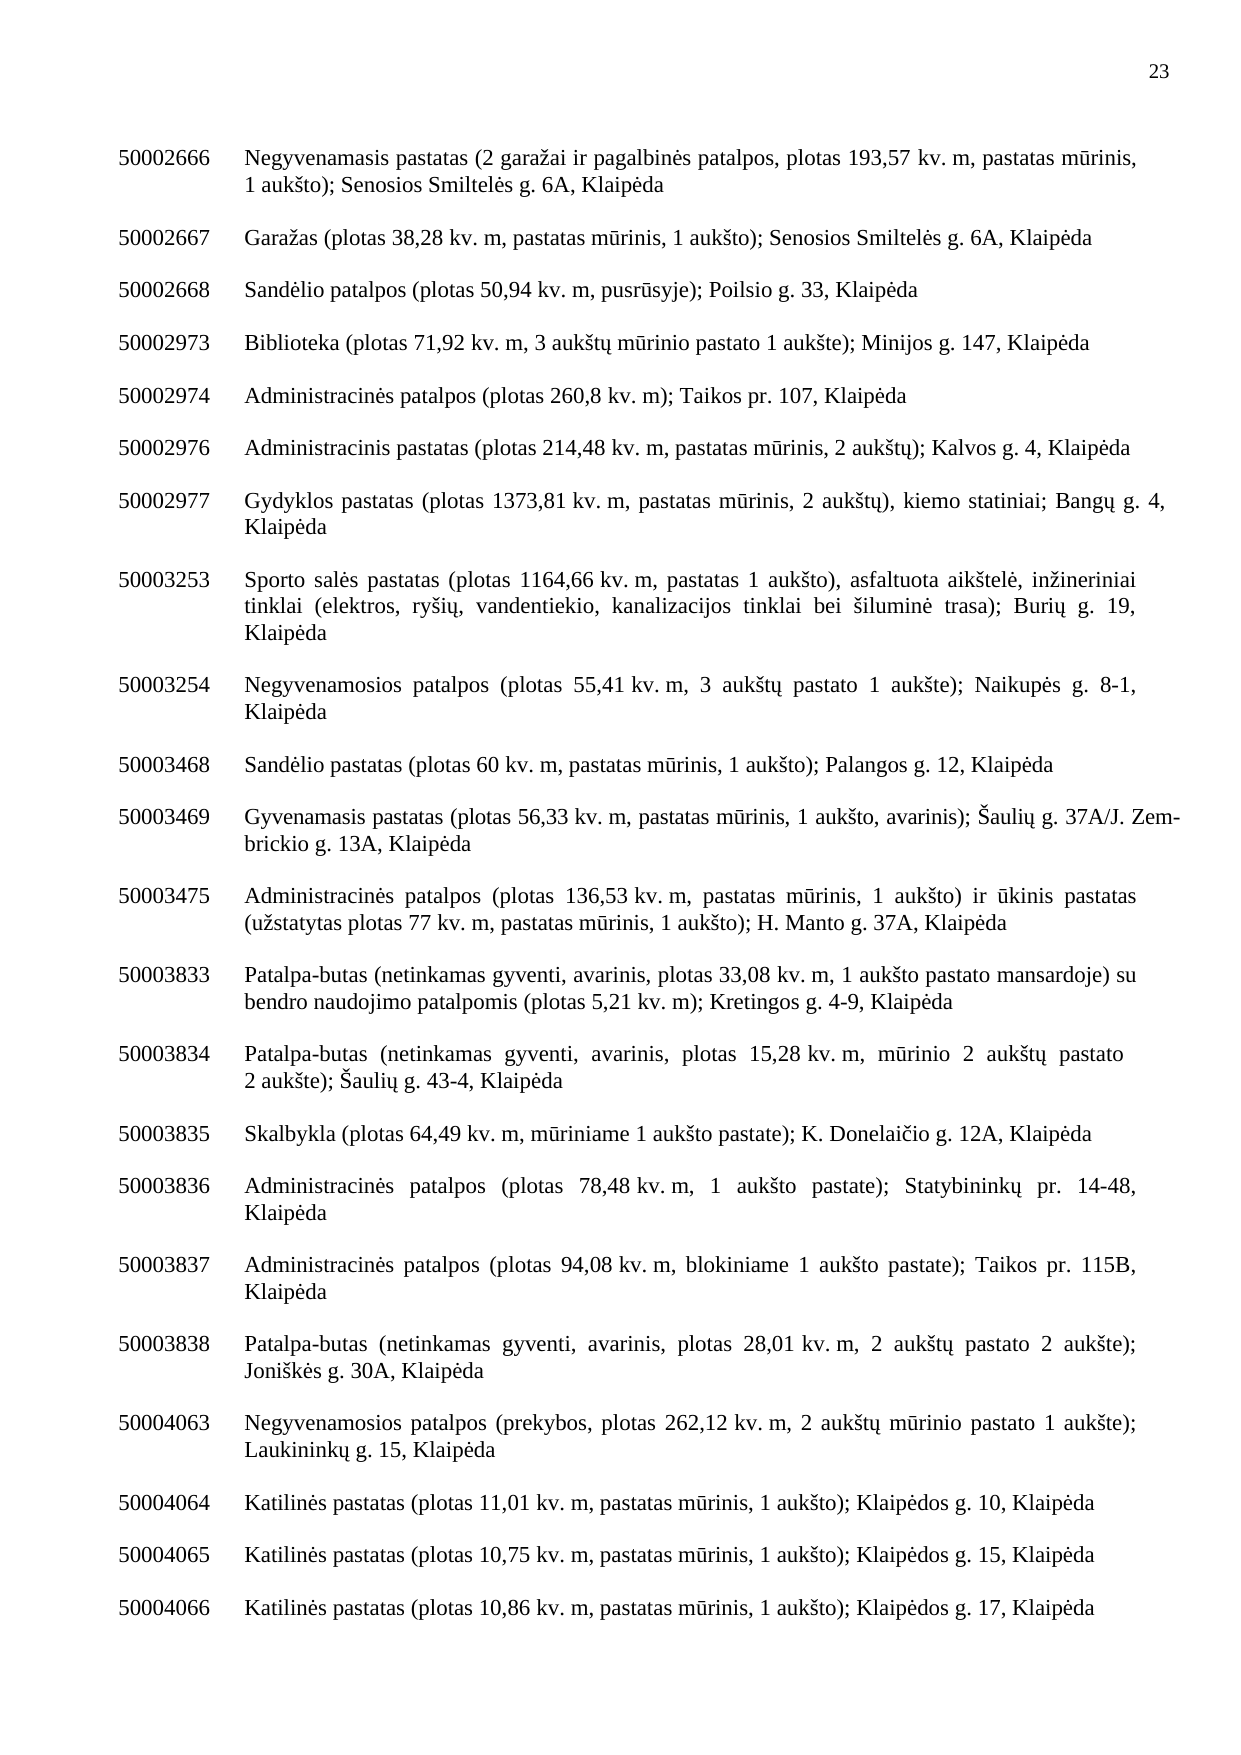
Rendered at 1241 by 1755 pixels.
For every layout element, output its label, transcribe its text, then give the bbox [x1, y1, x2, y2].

table_cell Patalpa-butas (netinkamas gyventi, avarinis, plotas 15,28 kv. m, mūrinio 2 aukštų pastato 2 aukšte); Šaulių g. 43-4, Klaipėda [233, 1041, 1148, 1093]
table_cell [1163, 1251, 1178, 1304]
table_cell Katilinės pastatas (plotas 11,01 kv. m, pastatas mūrinis, 1 aukšto); Klaipėdos g. 10, Klaipėda [233, 1489, 1148, 1515]
table_cell Administracinės patalpos (plotas 78,48 kv. m, 1 aukšto pastate); Statybininkų pr. 14-48, Klaipėda [233, 1172, 1148, 1225]
table_cell [1178, 672, 1192, 724]
table_cell [101, 1383, 1198, 1409]
table_cell [101, 540, 1198, 566]
table_cell [1193, 1251, 1198, 1304]
table_cell 50003253 [101, 566, 233, 645]
table_cell [1178, 1541, 1192, 1568]
table_cell [101, 1304, 1198, 1330]
table_cell [101, 250, 1198, 276]
table_cell Garažas (plotas 38,28 kv. m, pastatas mūrinis, 1 aukšto); Senosios Smiltelės g. 6A, Klaipėda [233, 224, 1148, 250]
table_cell Biblioteka (plotas 71,92 kv. m, 3 aukštų mūrinio pastato 1 aukšte); Minijos g. 147, Klaipėda [233, 329, 1148, 355]
table_cell [1148, 1410, 1163, 1462]
table_cell 50003836 [101, 1172, 233, 1225]
table_cell [1193, 434, 1198, 461]
table_cell Sandėlio patalpos (plotas 50,94 kv. m, pusrūsyje); Poilsio g. 33, Klaipėda [233, 276, 1148, 303]
table_cell [1178, 145, 1192, 197]
table_cell Katilinės pastatas (plotas 10,75 kv. m, pastatas mūrinis, 1 aukšto); Klaipėdos g. 15, Klaipėda [233, 1541, 1148, 1568]
table_cell [101, 1225, 1198, 1251]
table_cell [1148, 224, 1163, 250]
table_cell [1163, 751, 1178, 777]
table_cell [1148, 276, 1163, 303]
table_cell [1163, 1594, 1178, 1620]
table_cell [101, 303, 1198, 329]
table_cell [1193, 1041, 1198, 1093]
table_cell [1193, 1120, 1198, 1146]
table_cell [101, 461, 1198, 487]
table_cell [101, 355, 1198, 382]
table_cell [101, 408, 1198, 434]
table_cell 50003834 [101, 1041, 233, 1093]
table_cell 50002976 [101, 434, 233, 461]
table_cell [1193, 1489, 1198, 1515]
table_cell [101, 856, 1198, 882]
table_cell [101, 1462, 1198, 1488]
table_cell [101, 197, 1198, 223]
table_cell [1148, 145, 1163, 197]
table_cell [101, 118, 1198, 144]
table_cell [1163, 1330, 1178, 1383]
table_cell [1193, 276, 1198, 303]
table_cell [1178, 1410, 1192, 1462]
table_cell [1178, 1120, 1192, 1146]
table_cell [1163, 1172, 1178, 1225]
table_cell Negyvenamosios patalpos (prekybos, plotas 262,12 kv. m, 2 aukštų mūrinio pastato 1 aukšte); Laukininkų g. 15, Klaipėda [233, 1410, 1148, 1462]
table_cell Administracinės patalpos (plotas 260,8 kv. m); Taikos pr. 107, Klaipėda [233, 382, 1148, 408]
table_cell [101, 1093, 1198, 1119]
table_cell 50002668 [101, 276, 233, 303]
table_cell 50003469 [101, 803, 233, 856]
table_cell [1178, 751, 1192, 777]
table_cell [1163, 434, 1178, 461]
table_cell 50002973 [101, 329, 233, 355]
table_cell [1193, 672, 1198, 724]
table_cell Gyvenamasis pastatas (plotas 56,33 kv. m, pastatas mūrinis, 1 aukšto, avarinis); Šaulių g. 37A/J. Zem-brickio g. 13A, Klaipėda [233, 803, 1192, 856]
table_cell [1148, 566, 1163, 645]
table_cell [1163, 566, 1178, 645]
table_cell [1148, 1172, 1163, 1225]
table_cell 50004064 [101, 1489, 233, 1515]
table_cell [1178, 276, 1192, 303]
table_cell [101, 724, 1198, 751]
table_cell [1163, 329, 1178, 355]
table_cell [101, 935, 1198, 961]
table_cell [1148, 1594, 1163, 1620]
table_cell [1178, 1041, 1192, 1093]
table_cell [1148, 1041, 1163, 1093]
table_cell 50002667 [101, 224, 233, 250]
table_cell 50002974 [101, 382, 233, 408]
table_cell [101, 1515, 1198, 1541]
table_cell [1178, 1251, 1192, 1304]
table_cell [1163, 224, 1178, 250]
table_cell [1148, 1541, 1163, 1568]
table_cell 50004065 [101, 1541, 233, 1568]
table_cell 50003468 [101, 751, 233, 777]
table_cell [1148, 1251, 1163, 1304]
table_cell [1193, 566, 1198, 645]
table_cell 50003837 [101, 1251, 233, 1304]
table_cell [101, 645, 1198, 672]
table_cell [1148, 1330, 1163, 1383]
table_cell [1178, 1489, 1192, 1515]
table_cell [1193, 329, 1198, 355]
table_cell Sporto salės pastatas (plotas 1164,66 kv. m, pastatas 1 aukšto), asfaltuota aikštelė, inžineriniai tinklai (elektros, ryšių, vandentiekio, kanalizacijos tinklai bei šiluminė trasa); Burių g. 19, Klaipėda [233, 566, 1148, 645]
table_cell Administracinis pastatas (plotas 214,48 kv. m, pastatas mūrinis, 2 aukštų); Kalvos g. 4, Klaipėda [233, 434, 1148, 461]
table_cell [1163, 1041, 1178, 1093]
table_cell [1148, 329, 1163, 355]
table_cell [1193, 751, 1198, 777]
table_cell [1163, 1120, 1178, 1146]
table_cell 50003838 [101, 1330, 233, 1383]
table_cell 50003835 [101, 1120, 233, 1146]
table_cell [1178, 1594, 1192, 1620]
table_cell 50002977 [101, 487, 233, 540]
table_cell [1148, 434, 1163, 461]
table_cell [1178, 382, 1192, 408]
table_cell 50003475 [101, 883, 233, 935]
table_cell [1178, 961, 1192, 1014]
table_cell [1148, 883, 1163, 935]
table_cell [1163, 276, 1178, 303]
table_cell [1193, 1410, 1198, 1462]
table_cell [1163, 145, 1178, 197]
table_cell Administracinės patalpos (plotas 136,53 kv. m, pastatas mūrinis, 1 aukšto) ir ūkinis pastatas (užstatytas plotas 77 kv. m, pastatas mūrinis, 1 aukšto); H. Manto g. 37A, Klaipėda [233, 883, 1148, 935]
table_cell [1163, 961, 1178, 1014]
table_cell 50004066 [101, 1594, 233, 1620]
table_cell [1178, 487, 1192, 540]
table_cell [1178, 1330, 1192, 1383]
table_cell Negyvenamasis pastatas (2 garažai ir pagalbinės patalpos, plotas 193,57 kv. m, pastatas mūrinis, 1 aukšto); Senosios Smiltelės g. 6A, Klaipėda [233, 145, 1148, 197]
table_cell [1193, 961, 1198, 1014]
table_cell [101, 1568, 1198, 1594]
table_cell [1178, 566, 1192, 645]
table_cell [1178, 1172, 1192, 1225]
table_cell [1193, 145, 1198, 197]
table_cell [1193, 1594, 1198, 1620]
table_cell [1148, 382, 1163, 408]
table_cell [1163, 1541, 1178, 1568]
table_cell [1193, 224, 1198, 250]
table_cell Negyvenamosios patalpos (plotas 55,41 kv. m, 3 aukštų pastato 1 aukšte); Naikupės g. 8-1, Klaipėda [233, 672, 1148, 724]
table_cell [1163, 382, 1178, 408]
table_cell [1148, 961, 1163, 1014]
table_cell [1193, 1541, 1198, 1568]
table_cell [1193, 1172, 1198, 1225]
table_cell [1178, 883, 1192, 935]
table_cell [101, 1146, 1198, 1172]
table_cell Administracinės patalpos (plotas 94,08 kv. m, blokiniame 1 aukšto pastate); Taikos pr. 115B, Klaipėda [233, 1251, 1148, 1304]
table_cell [1178, 224, 1192, 250]
table_cell [1193, 1330, 1198, 1383]
table_cell Katilinės pastatas (plotas 10,86 kv. m, pastatas mūrinis, 1 aukšto); Klaipėdos g. 17, Klaipėda [233, 1594, 1148, 1620]
table_cell [1178, 434, 1192, 461]
table_cell [1193, 382, 1198, 408]
table_cell [1193, 803, 1198, 856]
table_cell [101, 1014, 1198, 1041]
table_cell Skalbykla (plotas 64,49 kv. m, mūriniame 1 aukšto pastate); K. Donelaičio g. 12A, Klaipėda [233, 1120, 1148, 1146]
table_cell 50003254 [101, 672, 233, 724]
table_cell Patalpa-butas (netinkamas gyventi, avarinis, plotas 28,01 kv. m, 2 aukštų pastato 2 aukšte); Joniškės g. 30A, Klaipėda [233, 1330, 1148, 1383]
table_cell [1148, 1489, 1163, 1515]
table_cell [1178, 329, 1192, 355]
table_cell 50004063 [101, 1410, 233, 1462]
table_cell [1148, 1120, 1163, 1146]
table_cell [1148, 751, 1163, 777]
table_cell Patalpa-butas (netinkamas gyventi, avarinis, plotas 33,08 kv. m, 1 aukšto pastato mansardoje) su bendro naudojimo patalpomis (plotas 5,21 kv. m); Kretingos g. 4-9, Klaipėda [233, 961, 1148, 1014]
table_cell 50003833 [101, 961, 233, 1014]
table_cell Gydyklos pastatas (plotas 1373,81 kv. m, pastatas mūrinis, 2 aukštų), kiemo statiniai; Bangų g. 4, Klaipėda [233, 487, 1178, 540]
table_cell [1193, 883, 1198, 935]
table_cell 50002666 [101, 145, 233, 197]
table_cell [1163, 672, 1178, 724]
table_cell [1163, 883, 1178, 935]
table_cell [101, 777, 1198, 803]
table_cell Sandėlio pastatas (plotas 60 kv. m, pastatas mūrinis, 1 aukšto); Palangos g. 12, Klaipėda [233, 751, 1148, 777]
table_cell [1163, 1410, 1178, 1462]
table_cell [1148, 672, 1163, 724]
table_cell [1163, 1489, 1178, 1515]
table_cell [1193, 487, 1198, 540]
